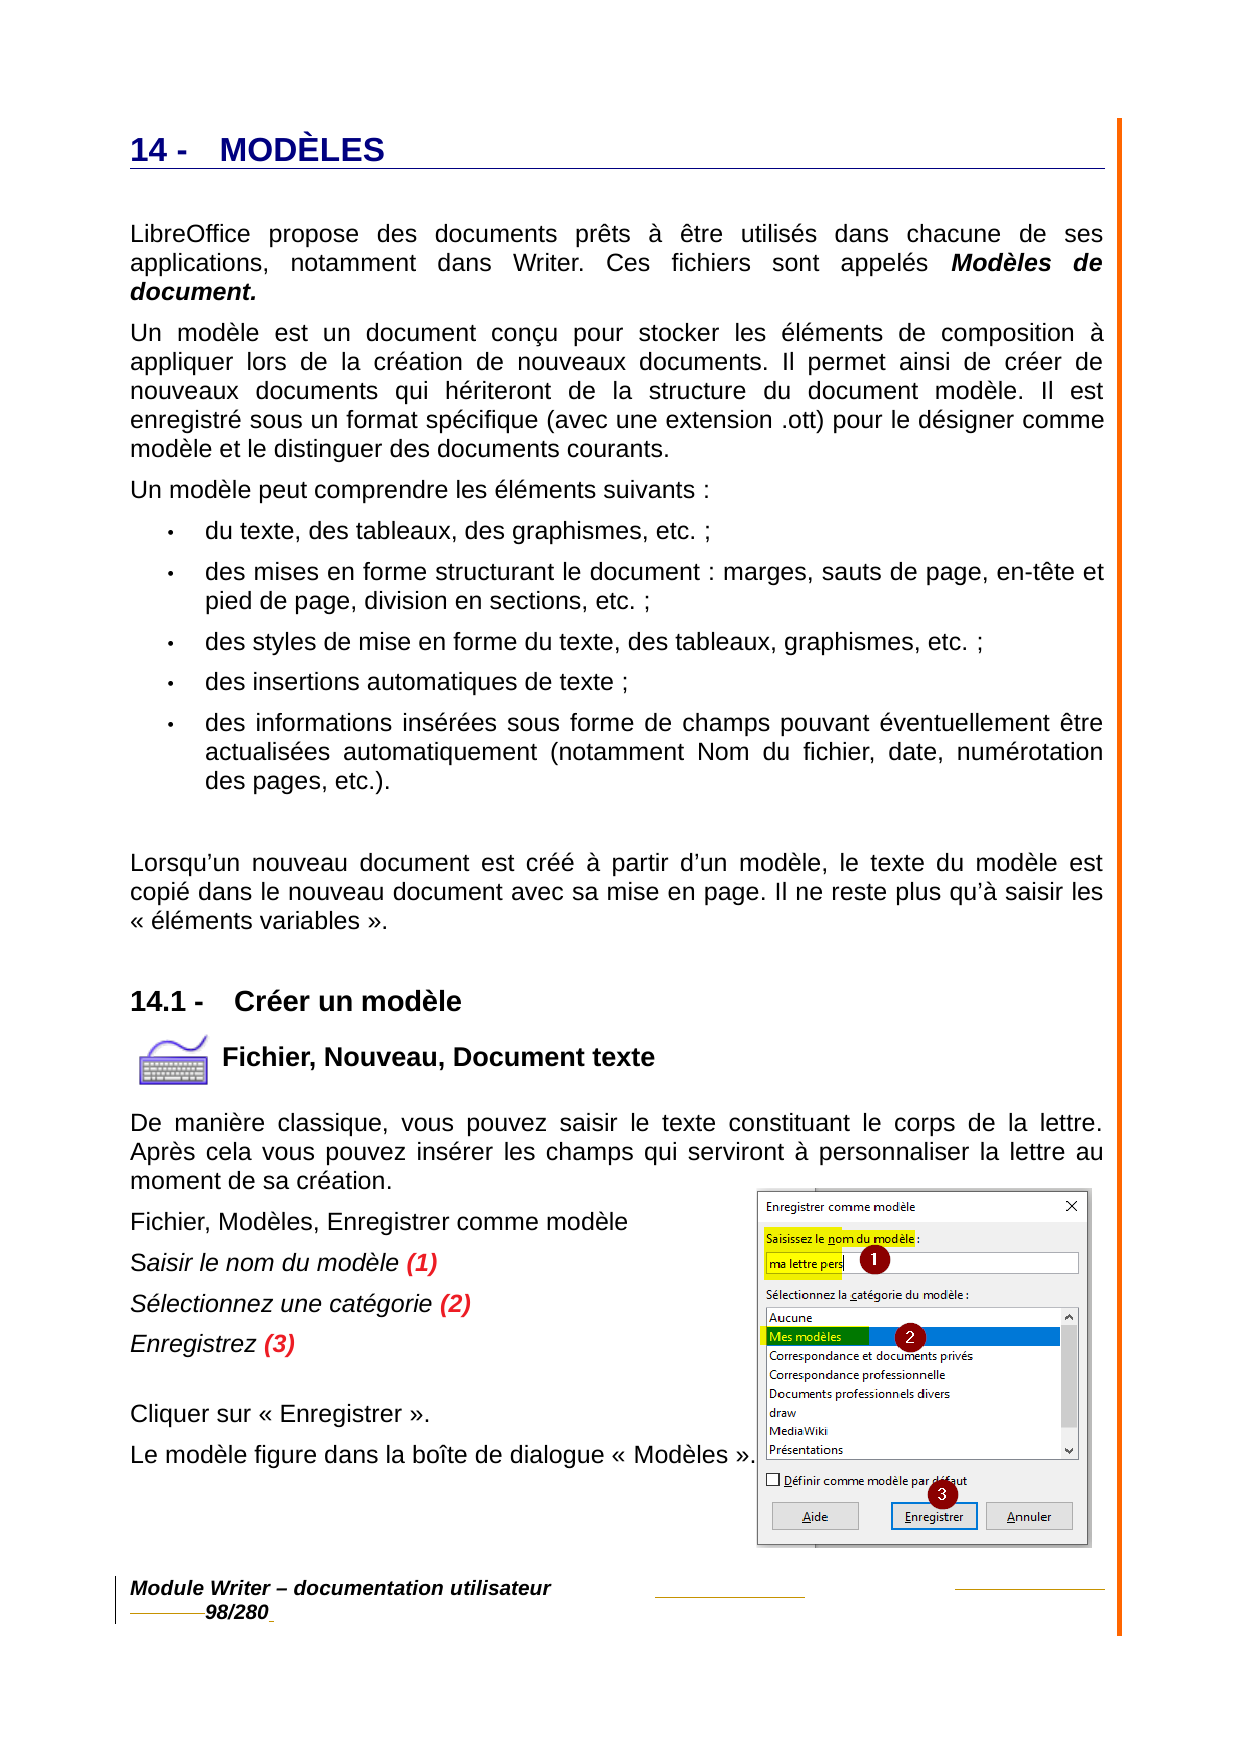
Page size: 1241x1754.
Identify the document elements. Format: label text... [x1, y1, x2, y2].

text Enregistrez (3) [130, 1329, 756, 1358]
text [1092, 1329, 1105, 1358]
text Fichier, Nouveau, Document texte [210, 1041, 1105, 1072]
list du texte, des tableaux, des graphismes, etc. ; [167, 516, 1105, 545]
subtitle Modèles [130, 130, 1105, 168]
text Saisir le nom du modèle (1) [130, 1248, 756, 1277]
text De manière classique, vous pouvez saisir le texte constituant le corps de la lettre. Après cela vous pouvez insérer les champs qui serviront à personnaliser la lettre au moment de sa création. [130, 1108, 1105, 1195]
text Sélectionnez une catégorie (2) [130, 1288, 756, 1317]
text Lorsqu’un nouveau document est créé à partir d’un modèle, le texte du modèle est copié dans le nouveau document avec sa mise en page. Il ne reste plus qu’à saisir les « éléments variables ». [130, 848, 1105, 935]
text Cliquer sur « Enregistrer ». [130, 1399, 756, 1428]
text Un modèle peut comprendre les éléments suivants : [130, 475, 1105, 504]
list des informations insérées sous forme de champs pouvant éventuellement être actualisées automatiquement (notamment Nom du fichier, date, numérotation des pages, etc.). [167, 708, 1105, 795]
list des styles de mise en forme du texte, des tableaux, graphismes, etc. ; [167, 626, 1105, 655]
list des mises en forme structurant le document : marges, sauts de page, en-tête et pied de page, division en sections, etc. ; [167, 556, 1105, 614]
text Un modèle est un document conçu pour stocker les éléments de composition à appliquer lors de la création de nouveaux documents. Il permet ainsi de créer de nouveaux documents qui hériteront de la structure du document modèle. Il est enregistré sous un format spécifique (avec une extension .ott) pour le désigner comme modèle et le distinguer des documents courants. [130, 318, 1105, 463]
picture [756, 1188, 1092, 1548]
subtitle Créer un modèle [130, 984, 1105, 1018]
text LibreOffice propose des documents prêts à être utilisés dans chacune de ses applications, notamment dans Writer. Ces fichiers sont appelés Modèles de document. [130, 219, 1105, 306]
list des insertions automatiques de texte ; [167, 667, 1105, 696]
picture [135, 1024, 210, 1099]
text Le modèle figure dans la boîte de dialogue « Modèles ». [130, 1440, 756, 1469]
text Fichier, Modèles, Enregistrer comme modèle [130, 1207, 756, 1236]
